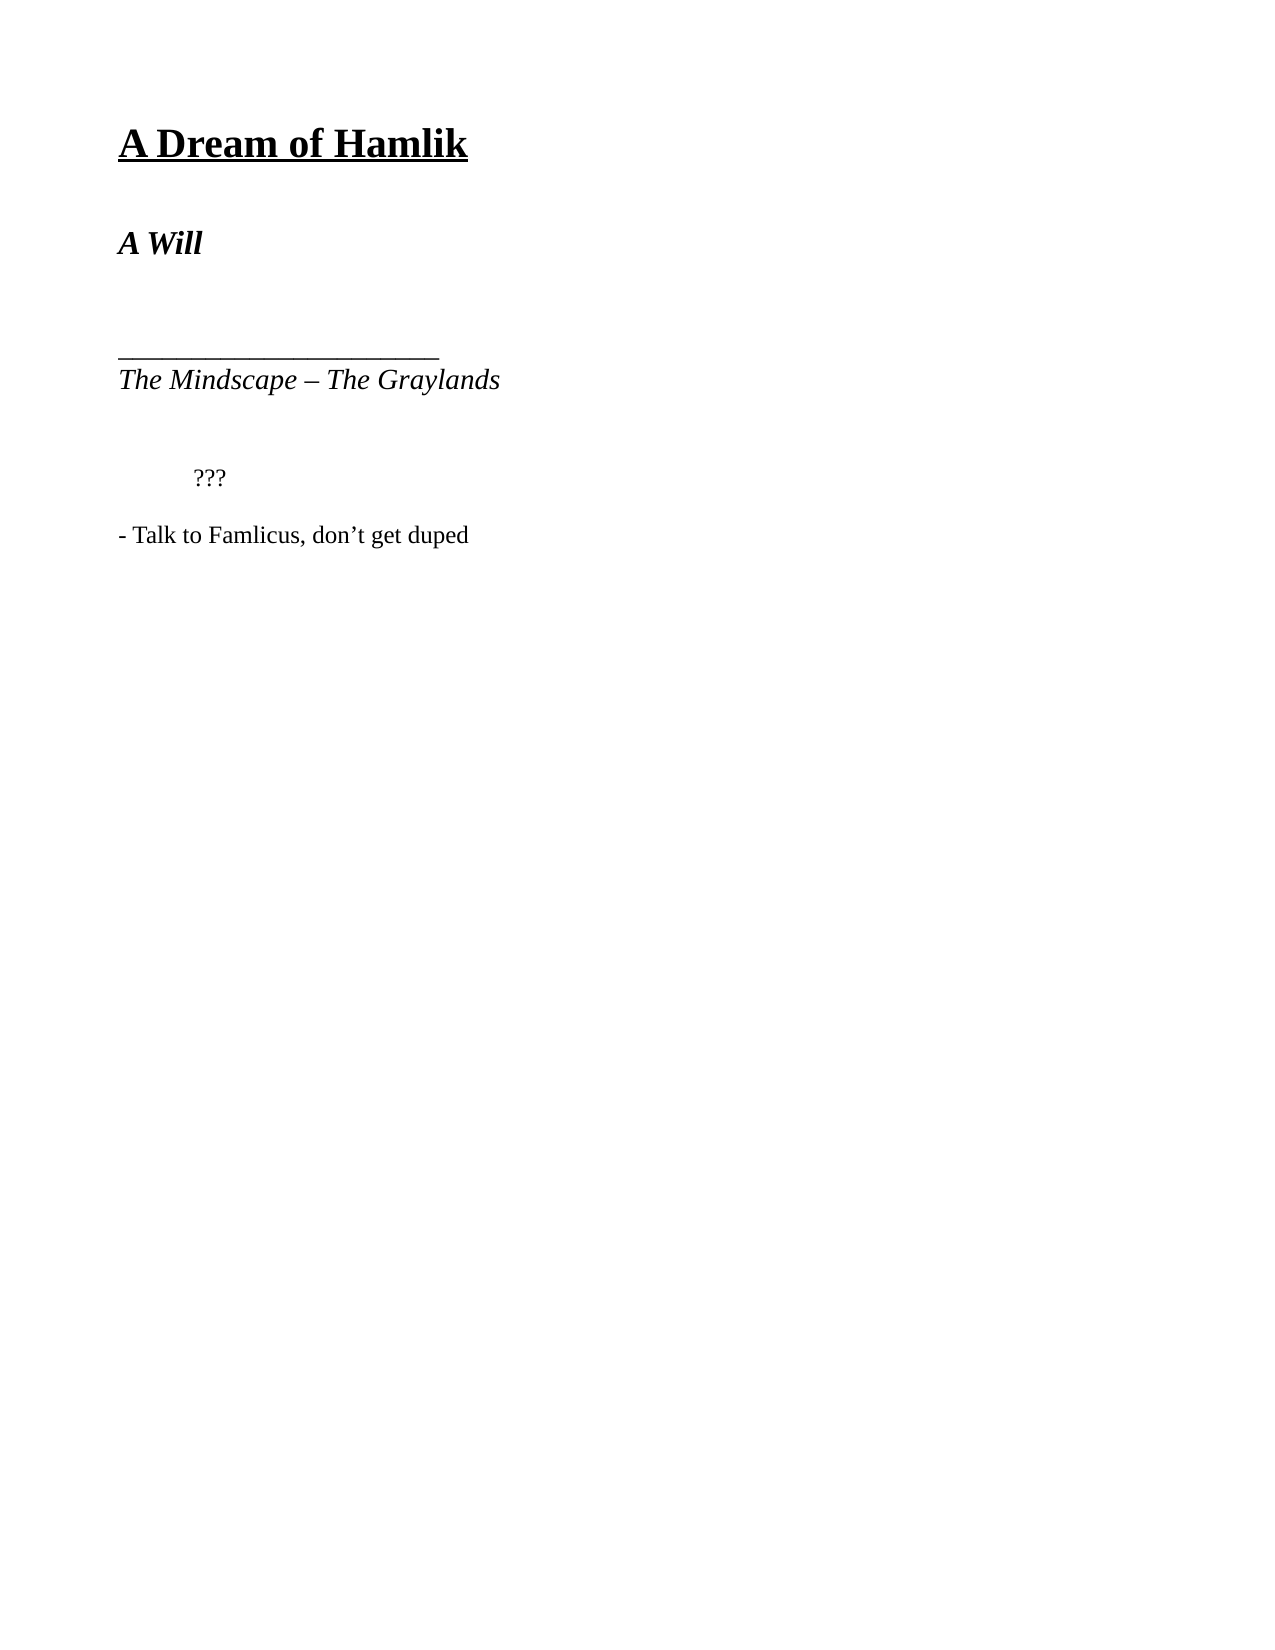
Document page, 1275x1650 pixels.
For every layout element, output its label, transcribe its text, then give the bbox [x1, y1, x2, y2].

text A Will [118, 223, 1157, 262]
text A Dream of Hamlik [118, 118, 1157, 166]
text ______________________ [118, 329, 1157, 362]
text ??? [118, 463, 1157, 492]
text - Talk to Famlicus, don’t get duped [118, 521, 1157, 549]
text The Mindscape – The Graylands [118, 362, 1157, 396]
